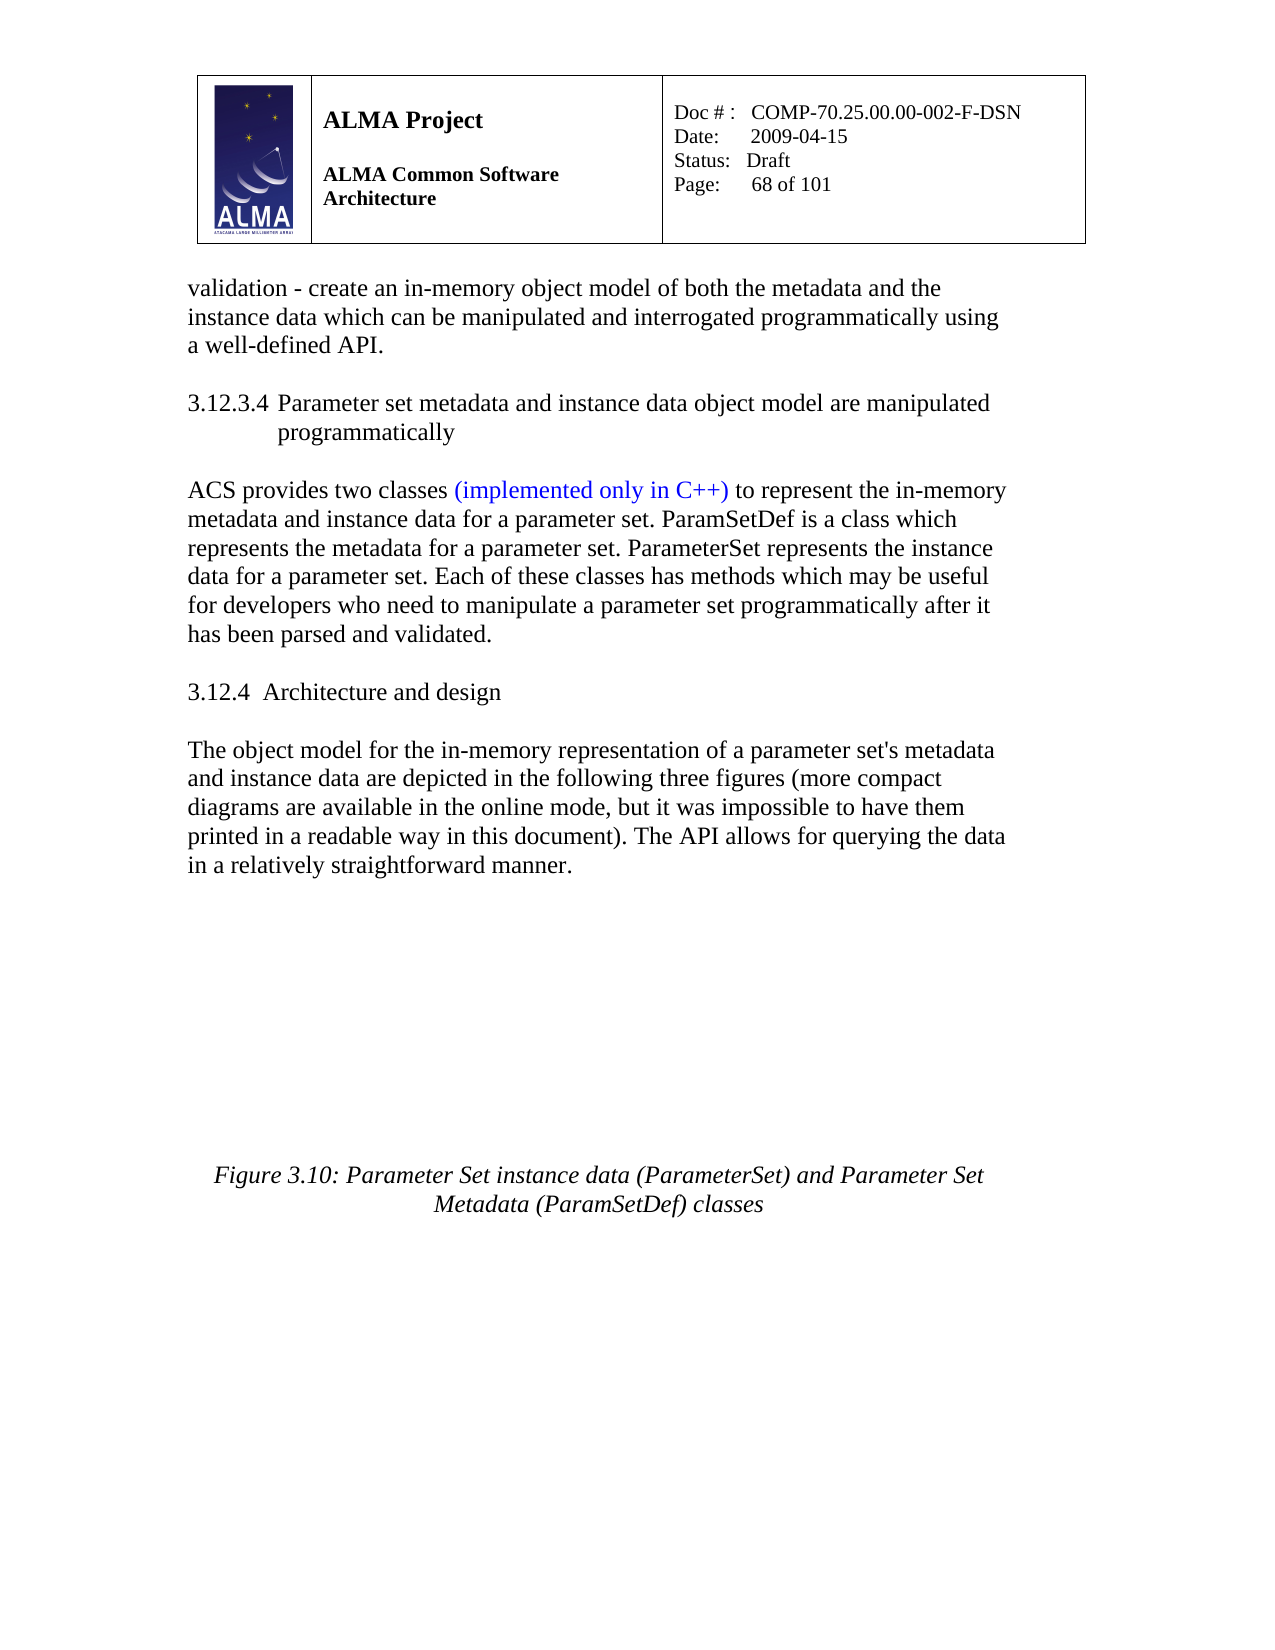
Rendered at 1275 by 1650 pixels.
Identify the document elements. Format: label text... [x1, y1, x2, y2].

subtitle Parameter set metadata and instance data object model are manipulated programmatically [187, 388, 1087, 446]
subtitle Architecture and design [187, 677, 1087, 706]
text validation - create an in-memory object model of both the metadata and the instance data which can be manipulated and interrogated programmatically using a well-defined API. [187, 273, 1012, 359]
text The object model for the in-memory representation of a parameter set's metadata and instance data are depicted in the following three figures (more compact diagrams are available in the online mode, but it was impossible to have them printed in a readable way in this document). The API allows for querying the data in a relatively straightforward manner. [187, 735, 1012, 878]
text ACS provides two classes (implemented only in C++) to represent the in-memory metadata and instance data for a parameter set. ParamSetDef is a class which represents the metadata for a parameter set. ParameterSet represents the instance data for a parameter set. Each of these classes has methods which may be useful for developers who need to manipulate a parameter set programmatically after it has been parsed and validated. [187, 475, 1012, 648]
text Figure 3.10: Parameter Set instance data (ParameterSet) and Parameter Set Metadata (ParamSetDef) classes [187, 1160, 1012, 1218]
picture [214, 85, 293, 235]
